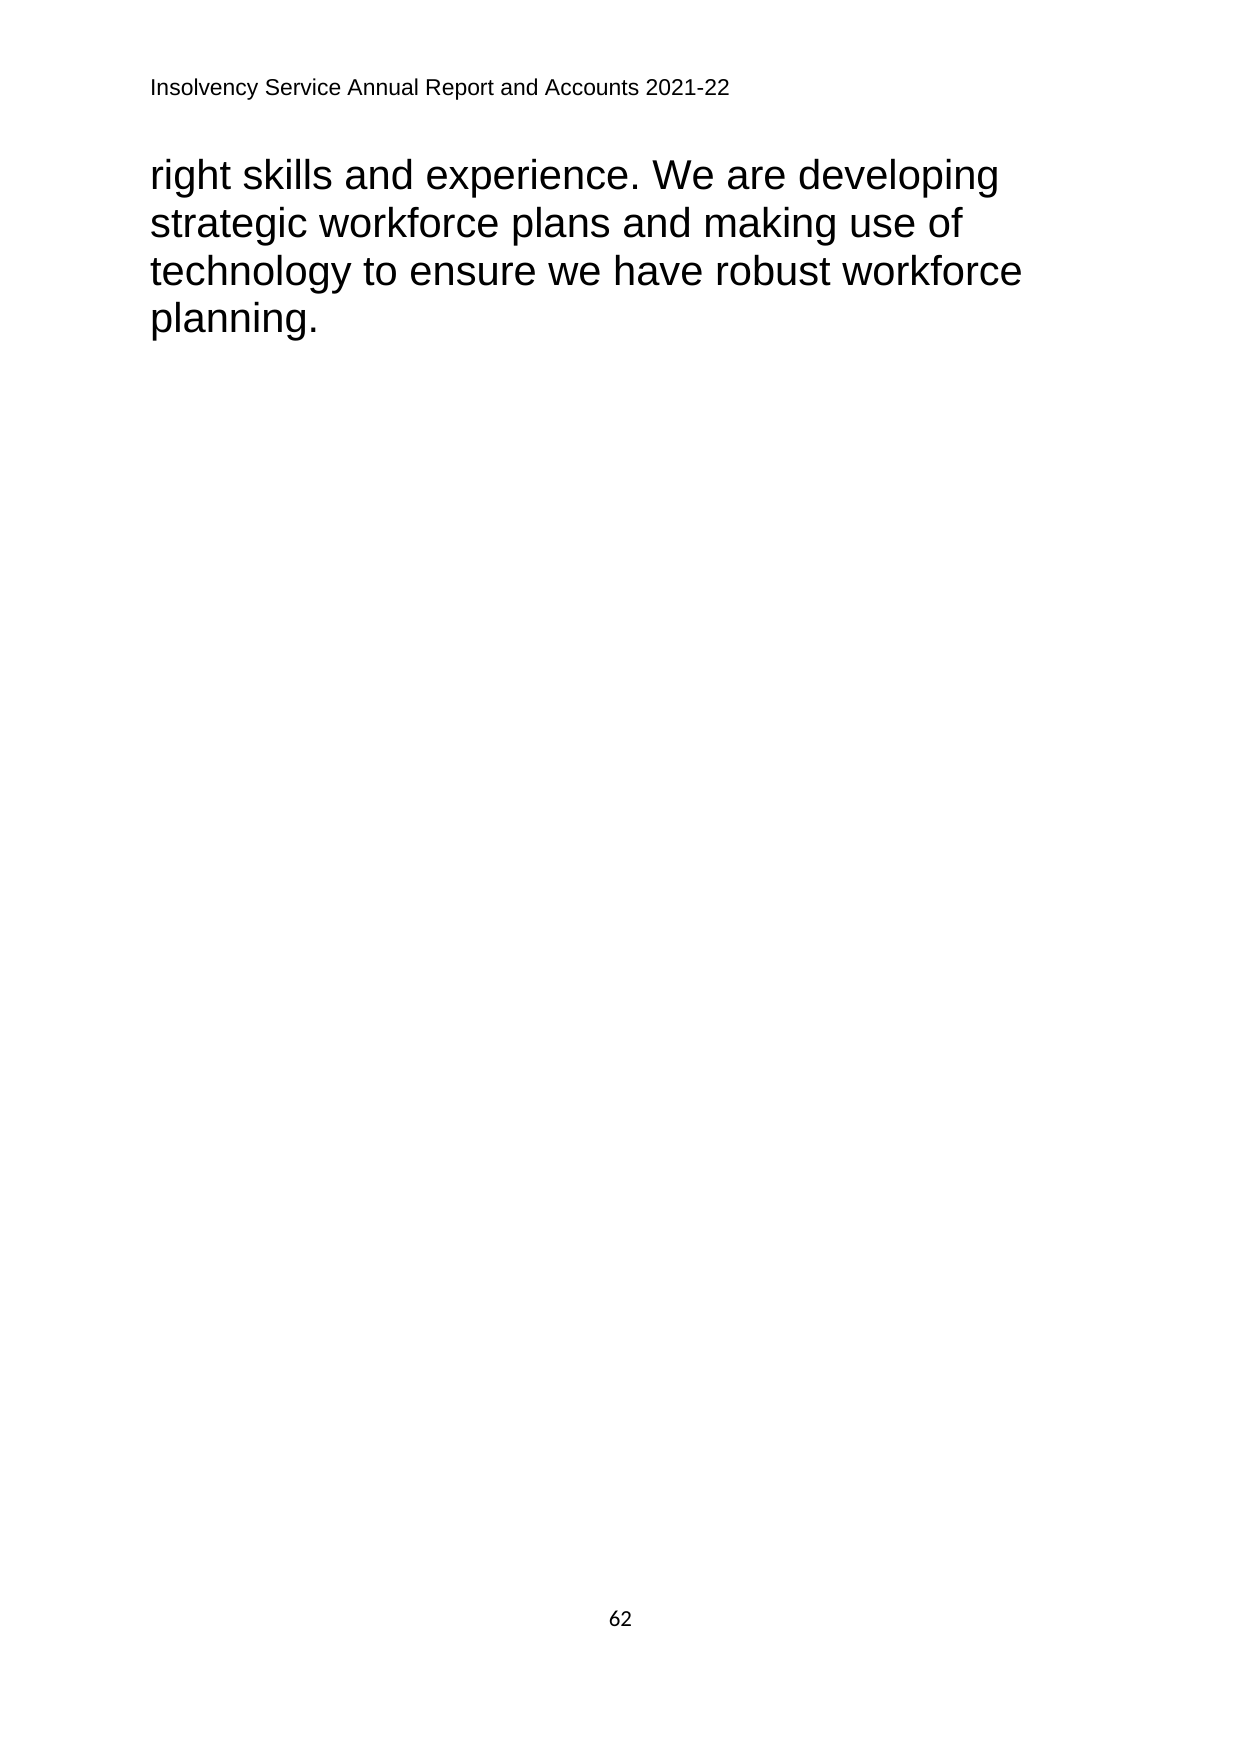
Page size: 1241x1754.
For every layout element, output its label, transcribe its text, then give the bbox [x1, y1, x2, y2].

text right skills and experience. We are developing strategic workforce plans and making use of technology to ensure we have robust workforce planning. [150, 150, 1090, 342]
